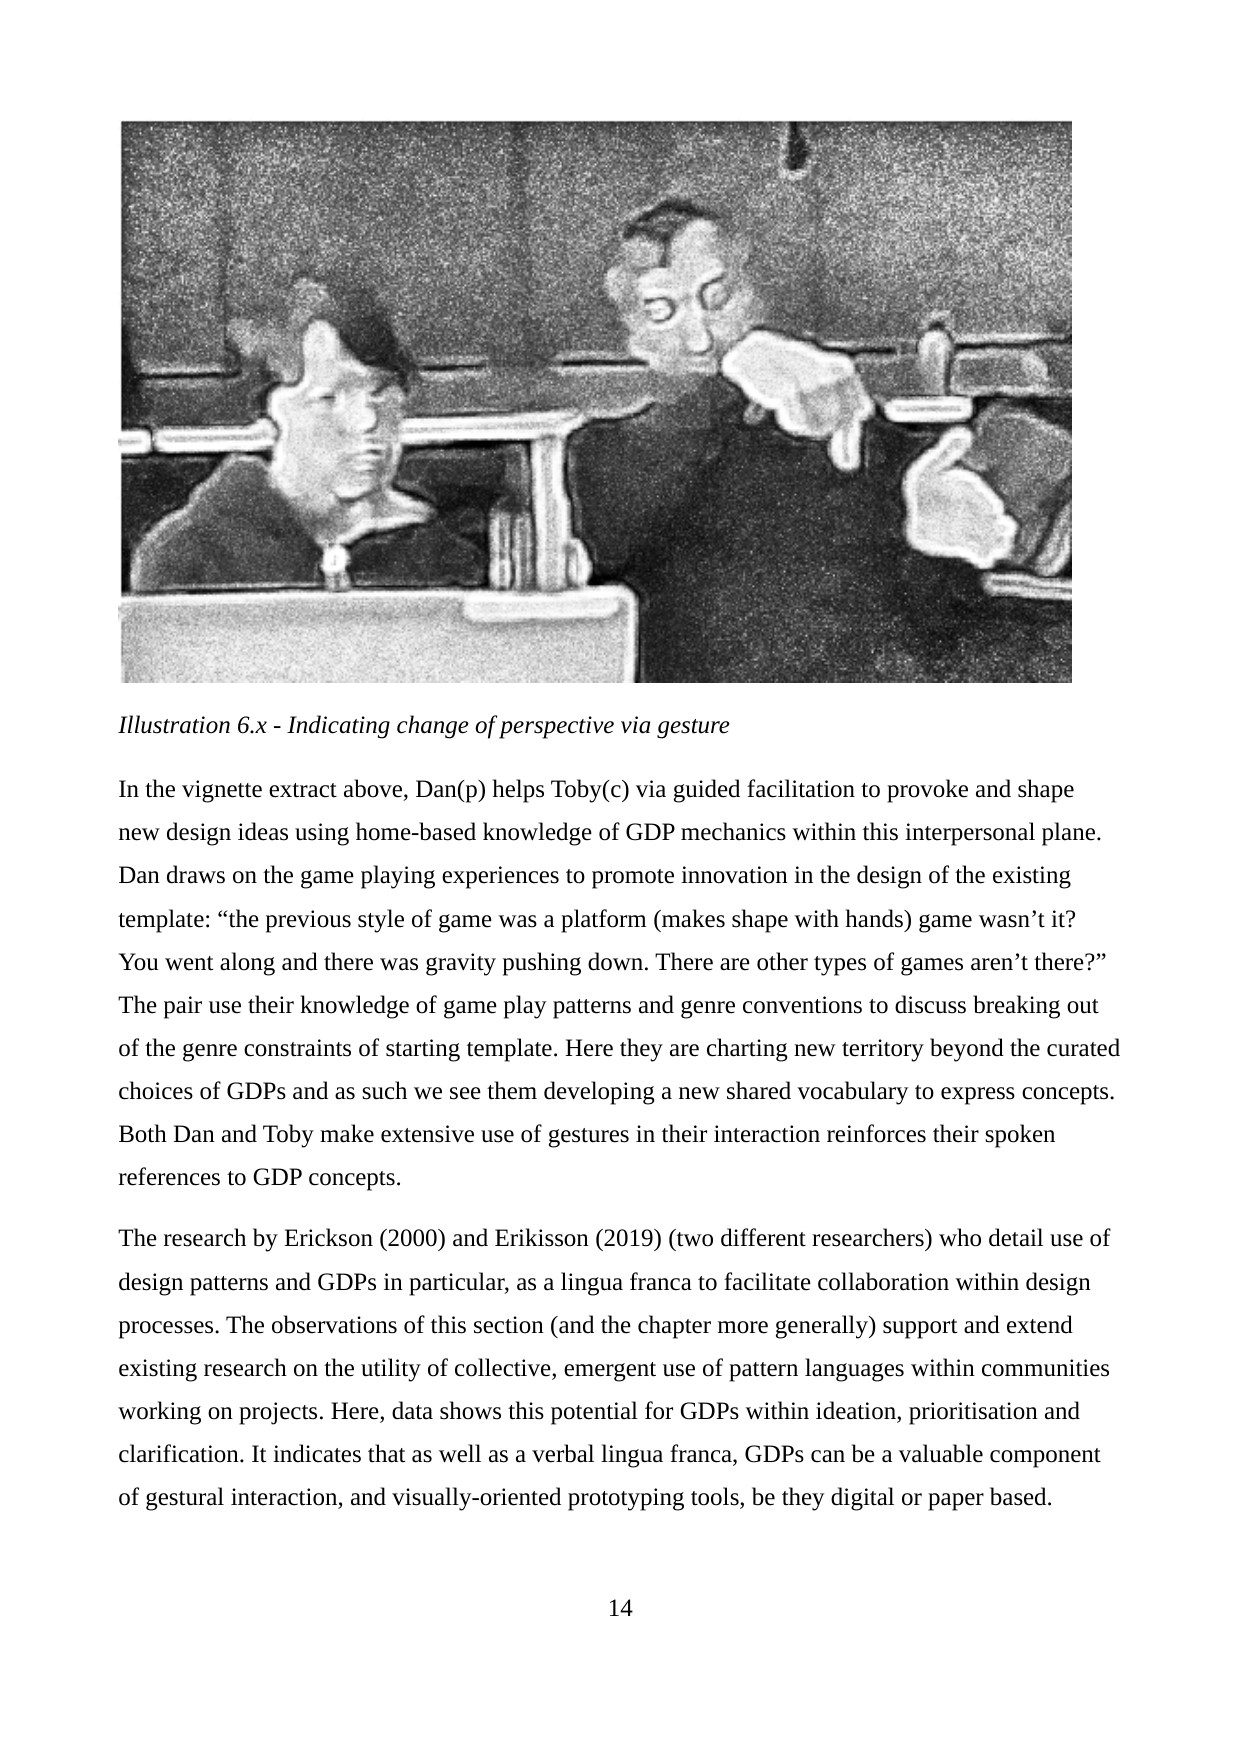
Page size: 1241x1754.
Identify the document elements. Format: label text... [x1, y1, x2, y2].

text In the vignette extract above, Dan(p) helps Toby(c) via guided facilitation to provoke and shape new design ideas using home-based knowledge of GDP mechanics within this interpersonal plane. Dan draws on the game playing experiences to promote innovation in the design of the existing template: “the previous style of game was a platform (makes shape with hands) game wasn’t it? You went along and there was gravity pushing down. There are other types of games aren’t there?” The pair use their knowledge of game play patterns and genre conventions to discuss breaking out of the genre constraints of starting template. Here they are charting new territory beyond the curated choices of GDPs and as such we see them developing a new shared vocabulary to express concepts. Both Dan and Toby make extensive use of gestures in their interaction reinforces their spoken references to GDP concepts. [118, 774, 1122, 1191]
text Illustration 6.x - Indicating change of perspective via gesture [118, 710, 1122, 738]
picture [118, 118, 1072, 683]
text The research by Erickson (2000) and Erikisson (2019) (two different researchers) who detail use of design patterns and GDPs in particular, as a lingua franca to facilitate collaboration within design processes. The observations of this section (and the chapter more generally) support and extend existing research on the utility of collective, emergent use of pattern languages within communities working on projects. Here, data shows this potential for GDPs within ideation, prioritisation and clarification. It indicates that as well as a verbal lingua franca, GDPs can be a valuable component of gestural interaction, and visually-oriented prototyping tools, be they digital or paper based. [118, 1223, 1122, 1511]
